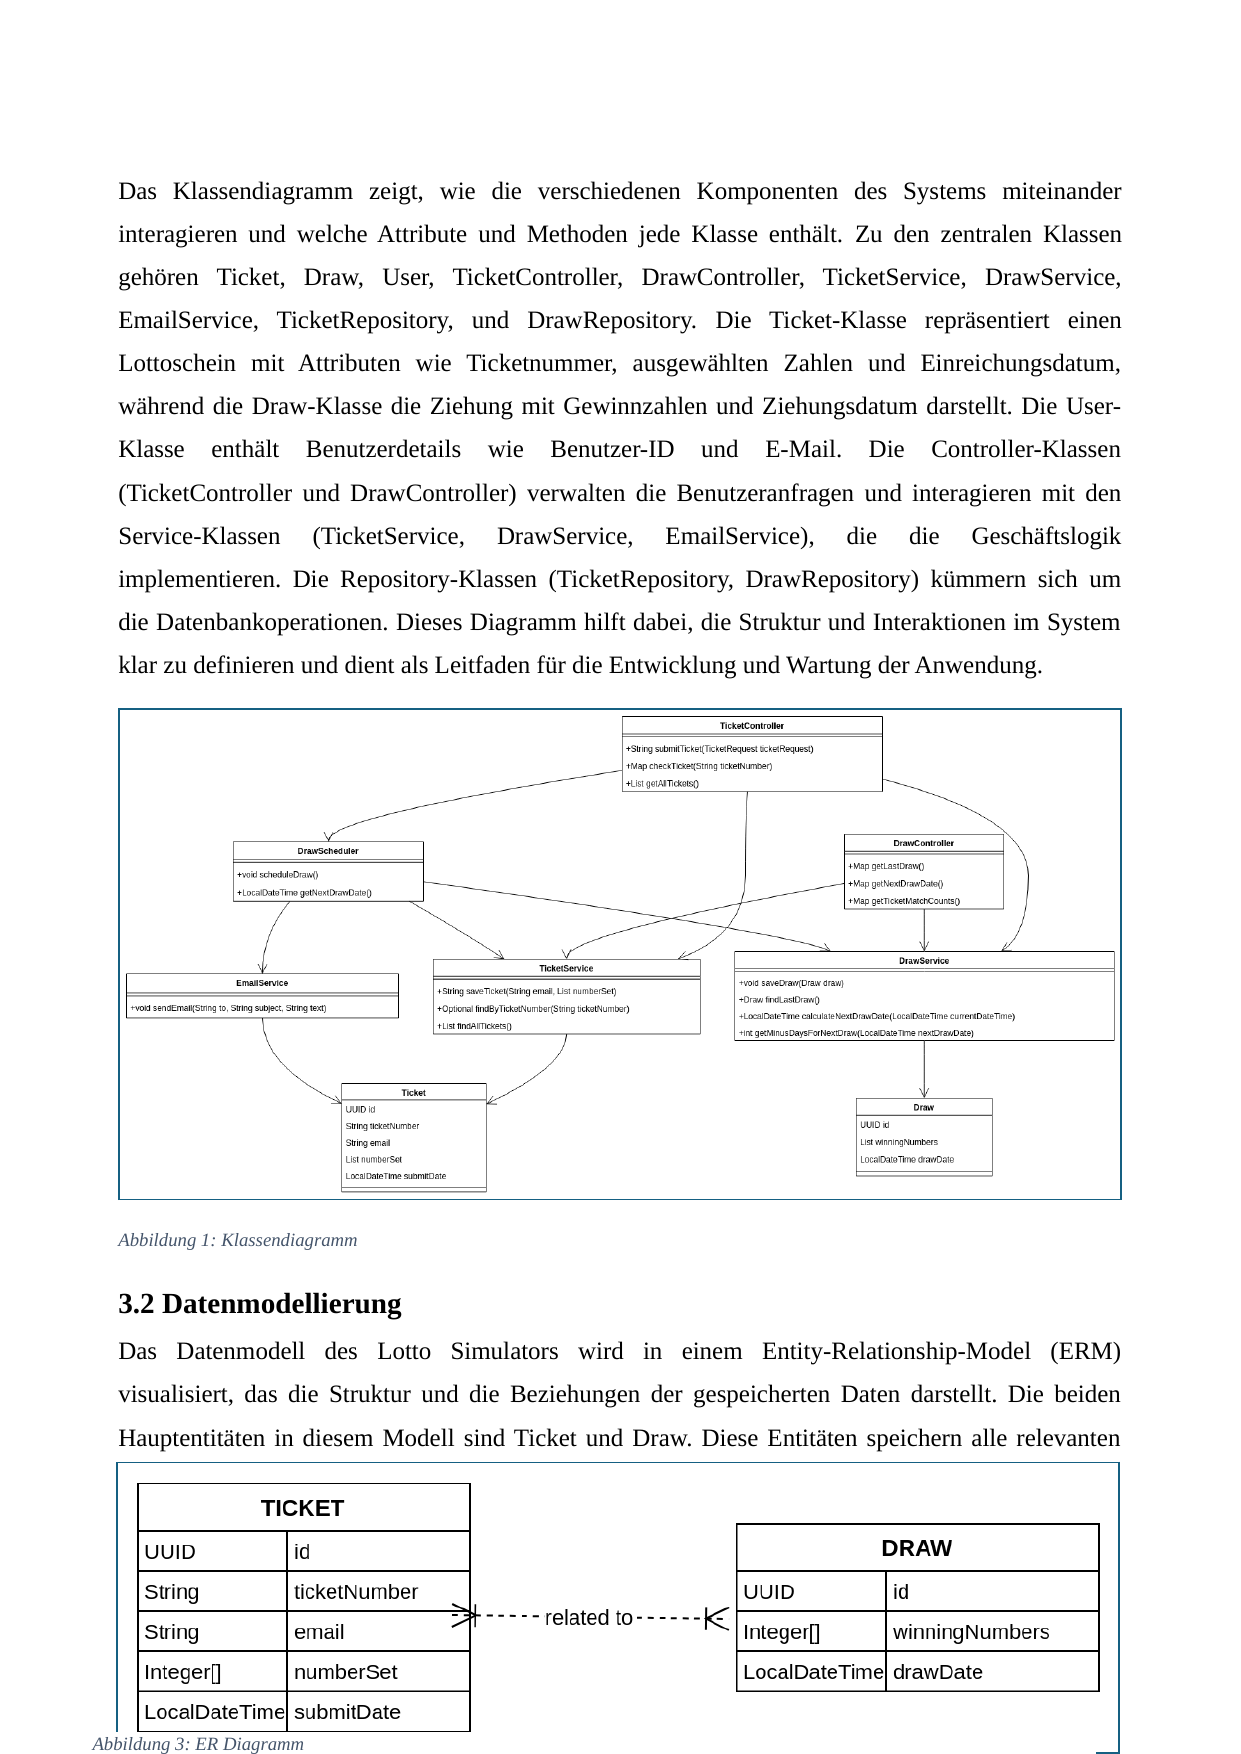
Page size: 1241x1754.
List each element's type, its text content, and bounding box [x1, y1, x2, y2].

text Abbildung 3: ER Diagramm [92, 1732, 1096, 1754]
text Das Datenmodell des Lotto Simulators wird in einem Entity-Relationship-Model (ERM) visualisiert, das die Struktur und die Beziehungen der gespeicherten Daten darstellt. Die beiden Hauptentitäten in diesem Modell sind Ticket und Draw. Diese Entitäten speichern alle relevanten [118, 1336, 1122, 1451]
text Abbildung 1: Klassendiagramm [118, 1229, 1122, 1251]
subtitle 3.2 Datenmodellierung [118, 1286, 1122, 1319]
text Das Klassendiagramm zeigt, wie die verschiedenen Komponenten des Systems miteinander interagieren und welche Attribute und Methoden jede Klasse enthält. Zu den zentralen Klassen gehören Ticket, Draw, User, TicketController, DrawController, TicketService, DrawService, EmailService, TicketRepository, und DrawRepository. Die Ticket-Klasse repräsentiert einen Lottoschein mit Attributen wie Ticketnummer, ausgewählten Zahlen und Einreichungsdatum, während die Draw-Klasse die Ziehung mit Gewinnzahlen und Ziehungsdatum darstellt. Die User-Klasse enthält Benutzerdetails wie Benutzer-ID und E-Mail. Die Controller-Klassen (TicketController und DrawController) verwalten die Benutzeranfragen und interagieren mit den Service-Klassen (TicketService, DrawService, EmailService), die die Geschäftslogik implementieren. Die Repository-Klassen (TicketRepository, DrawRepository) kümmern sich um die Datenbankoperationen. Dieses Diagramm hilft dabei, die Struktur und Interaktionen im System klar zu definieren und dient als Leitfaden für die Entwicklung und Wartung der Anwendung. [118, 176, 1122, 679]
